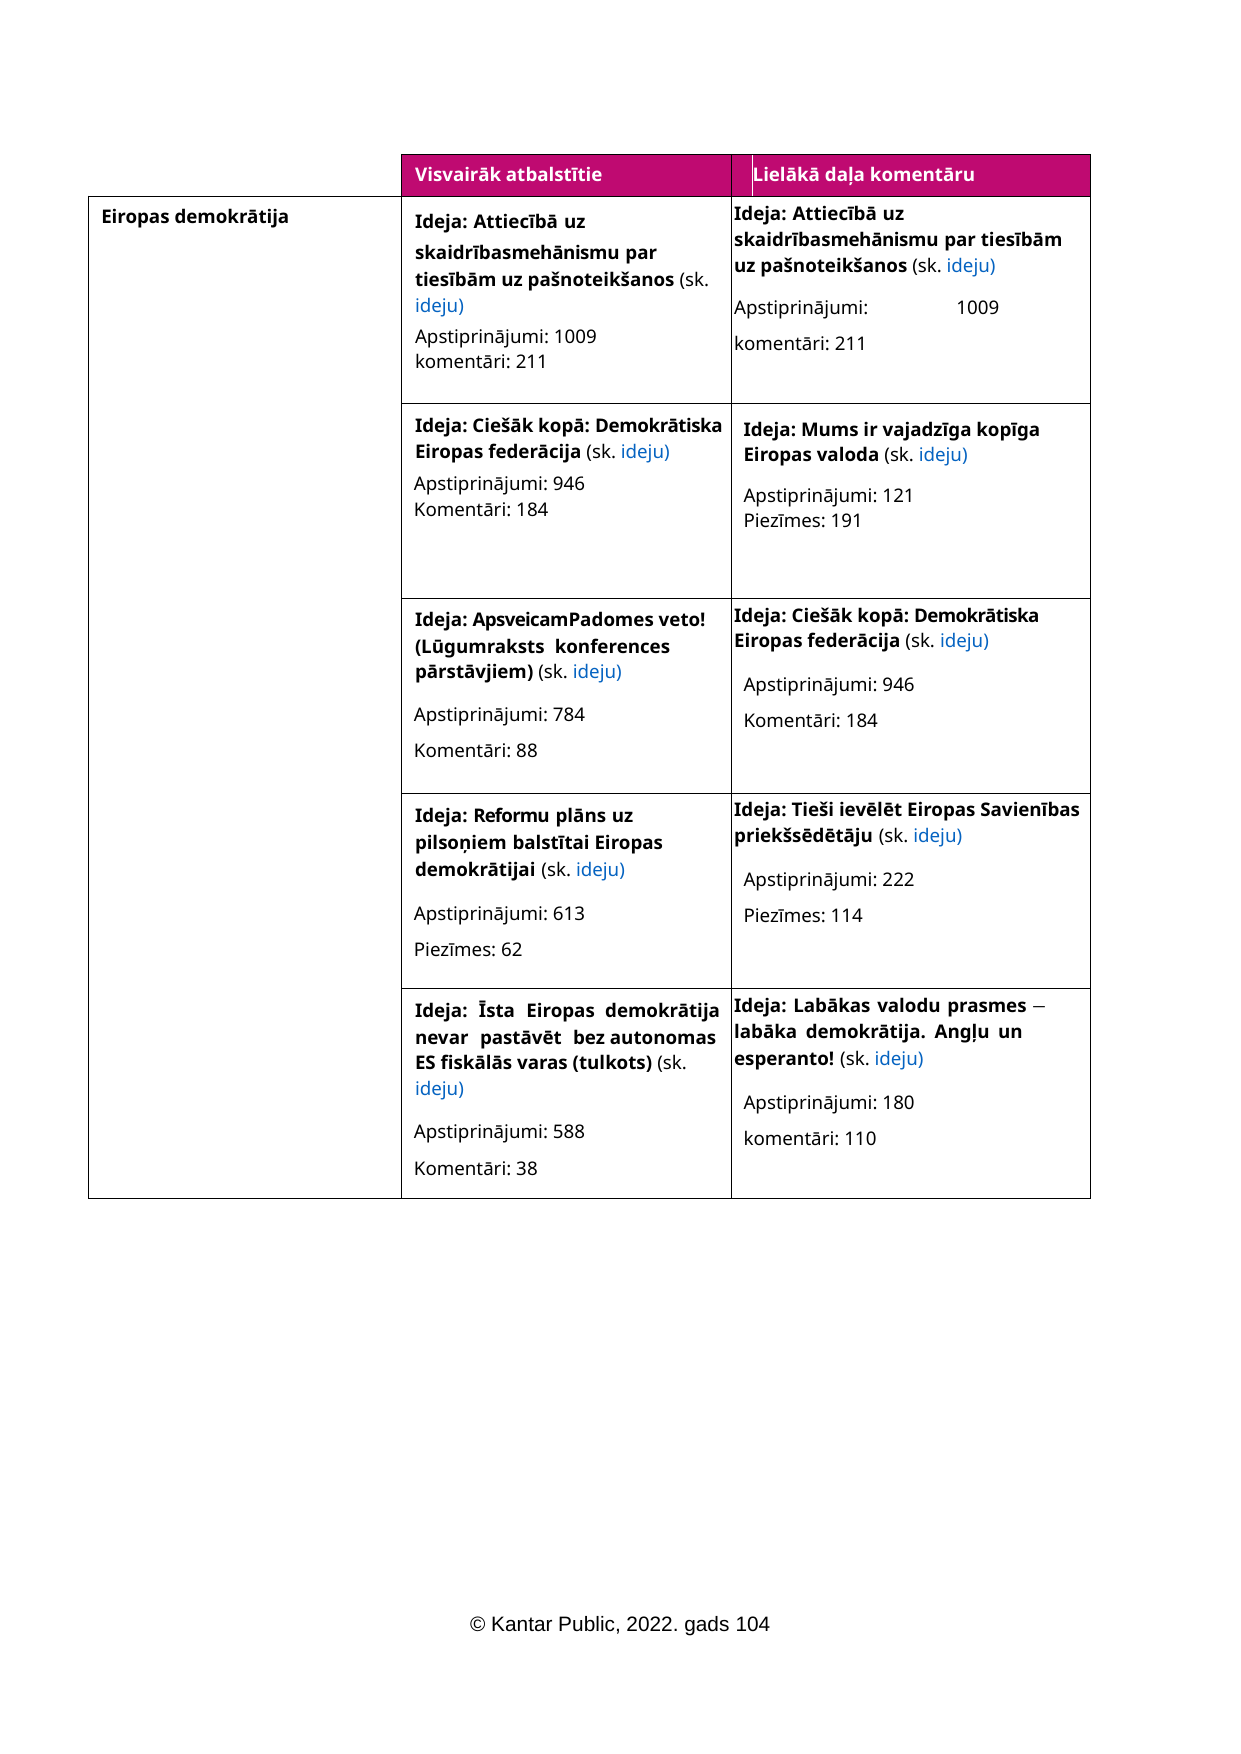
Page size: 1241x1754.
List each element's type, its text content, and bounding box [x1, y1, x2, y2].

table_header [732, 155, 752, 196]
table_cell Ideja: Reformu plāns uz pilsoņiem balstītai Eiropas demokrātijai (sk. ideju) Apstiprinājumi: 613 Piezīmes: 62 [402, 794, 731, 988]
table_cell Ideja: Attiecībā uz skaidrībasmehānismu par tiesībām uz pašnoteikšanos (sk. ideju) Apstiprinājumi: 1009 komentāri: 211 [402, 197, 731, 403]
table_cell Ideja: Attiecībā uz skaidrībasmehānismu par tiesībām uz pašnoteikšanos (sk. ideju) Apstiprinājumi: 1009 komentāri: 211 [732, 197, 1090, 403]
table_cell Ideja: Īsta Eiropas demokrātija nevar pastāvēt bez autonomas ES fiskālās varas (tulkots) (sk. ideju) Apstiprinājumi: 588 Komentāri: 38 [402, 989, 731, 1198]
table_cell Ideja: Ciešāk kopā: Demokrātiska Eiropas federācija (sk. ideju) Apstiprinājumi: 946 Komentāri: 184 [732, 599, 1090, 793]
table_cell Ideja: Labākas valodu prasmes – labāka demokrātija. Angļu un esperanto! (sk. ideju) Apstiprinājumi: 180 komentāri: 110 [732, 989, 1090, 1198]
table_cell Ideja: Ciešāk kopā: Demokrātiska Eiropas federācija (sk. ideju) Apstiprinājumi: 946 Komentāri: 184 [402, 404, 731, 598]
table_cell Ideja: ApsveicamPadomes veto! (Lūgumraksts konferences pārstāvjiem) (sk. ideju) Apstiprinājumi: 784 Komentāri: 88 [402, 599, 731, 793]
table_header [89, 154, 401, 196]
table_cell Ideja: Mums ir vajadzīga kopīga Eiropas valoda (sk. ideju) Apstiprinājumi: 121 Piezīmes: 191 [732, 404, 1090, 598]
table_header Visvairāk atbalstītie [415, 155, 718, 196]
table_cell Ideja: Tieši ievēlēt Eiropas Savienības priekšsēdētāju (sk. ideju) Apstiprinājumi: 222 Piezīmes: 114 [732, 794, 1090, 988]
table_header [1064, 155, 1090, 196]
table_header [402, 155, 415, 196]
table_cell Eiropas demokrātija [89, 197, 401, 1198]
table_header [718, 155, 731, 196]
table_header Lielākā daļa komentāru [753, 155, 1064, 196]
